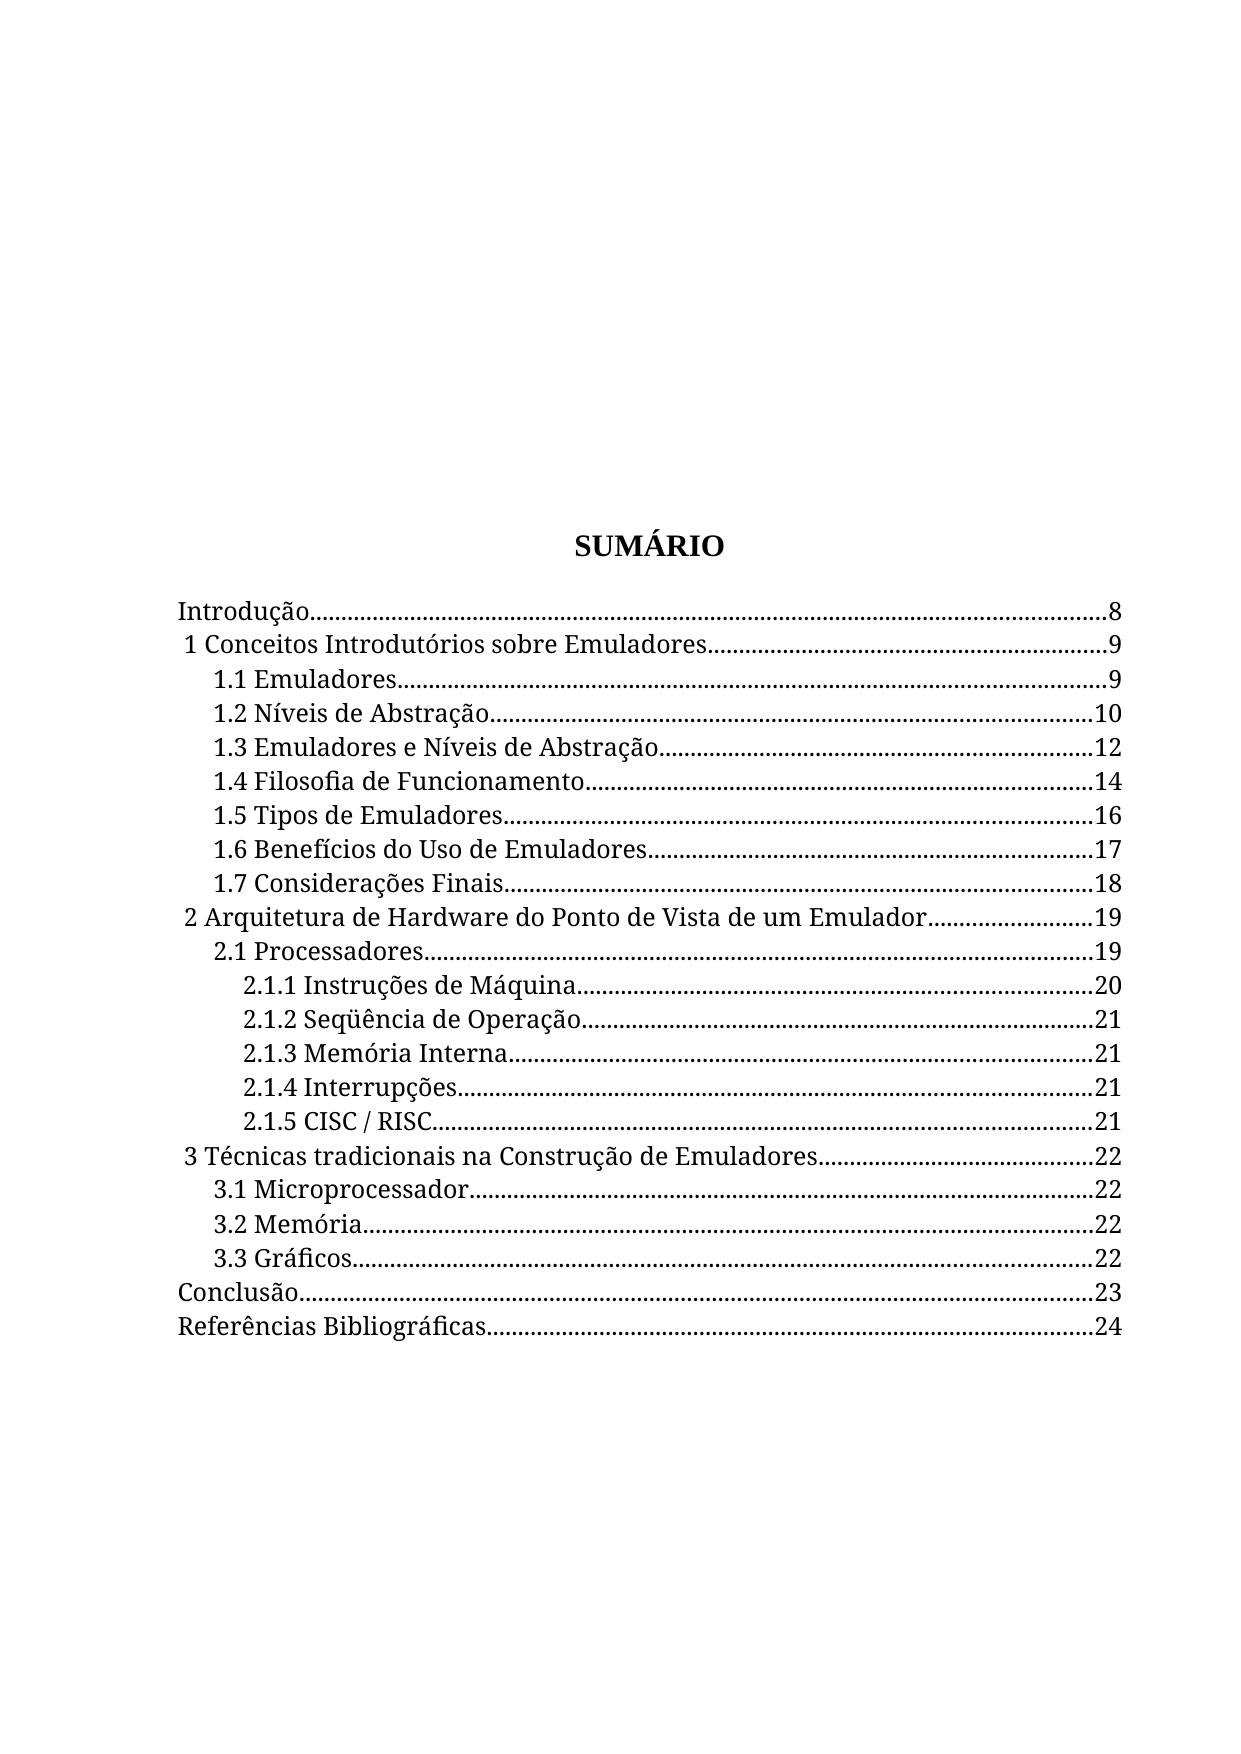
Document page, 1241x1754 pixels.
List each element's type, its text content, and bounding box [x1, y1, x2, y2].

text 3.1 Microprocessador 22 [207, 1172, 1122, 1206]
text 1.5 Tipos de Emuladores 16 [207, 797, 1122, 832]
text Referências Bibliográficas 24 [177, 1308, 1122, 1342]
text 2.1.3 Memória Interna 21 [236, 1036, 1122, 1070]
text 1.3 Emuladores e Níveis de Abstração 12 [207, 729, 1122, 763]
text 2.1 Processadores 19 [207, 934, 1122, 968]
text 3.2 Memória 22 [207, 1206, 1122, 1240]
text 1.6 Benefícios do Uso de Emuladores 17 [207, 832, 1122, 866]
text 1 Conceitos Introdutórios sobre Emuladores 9 [177, 627, 1122, 661]
text 1.4 Filosofia de Funcionamento 14 [207, 763, 1122, 797]
text 2 Arquitetura de Hardware do Ponto de Vista de um Emulador 19 [177, 900, 1122, 934]
text 2.1.2 Seqüência de Operação 21 [236, 1002, 1122, 1036]
text 1.1 Emuladores 9 [207, 661, 1122, 695]
text 2.1.4 Interrupções 21 [236, 1070, 1122, 1104]
text 2.1.1 Instruções de Máquina 20 [236, 968, 1122, 1002]
text Introdução 8 [177, 593, 1122, 627]
subtitle SUMÁRIO [177, 529, 1122, 563]
text 3.3 Gráficos 22 [207, 1240, 1122, 1274]
text 1.2 Níveis de Abstração 10 [207, 695, 1122, 729]
text 3 Técnicas tradicionais na Construção de Emuladores 22 [177, 1138, 1122, 1172]
text 2.1.5 CISC / RISC 21 [236, 1104, 1122, 1138]
text 1.7 Considerações Finais 18 [207, 866, 1122, 900]
text Conclusão 23 [177, 1274, 1122, 1308]
